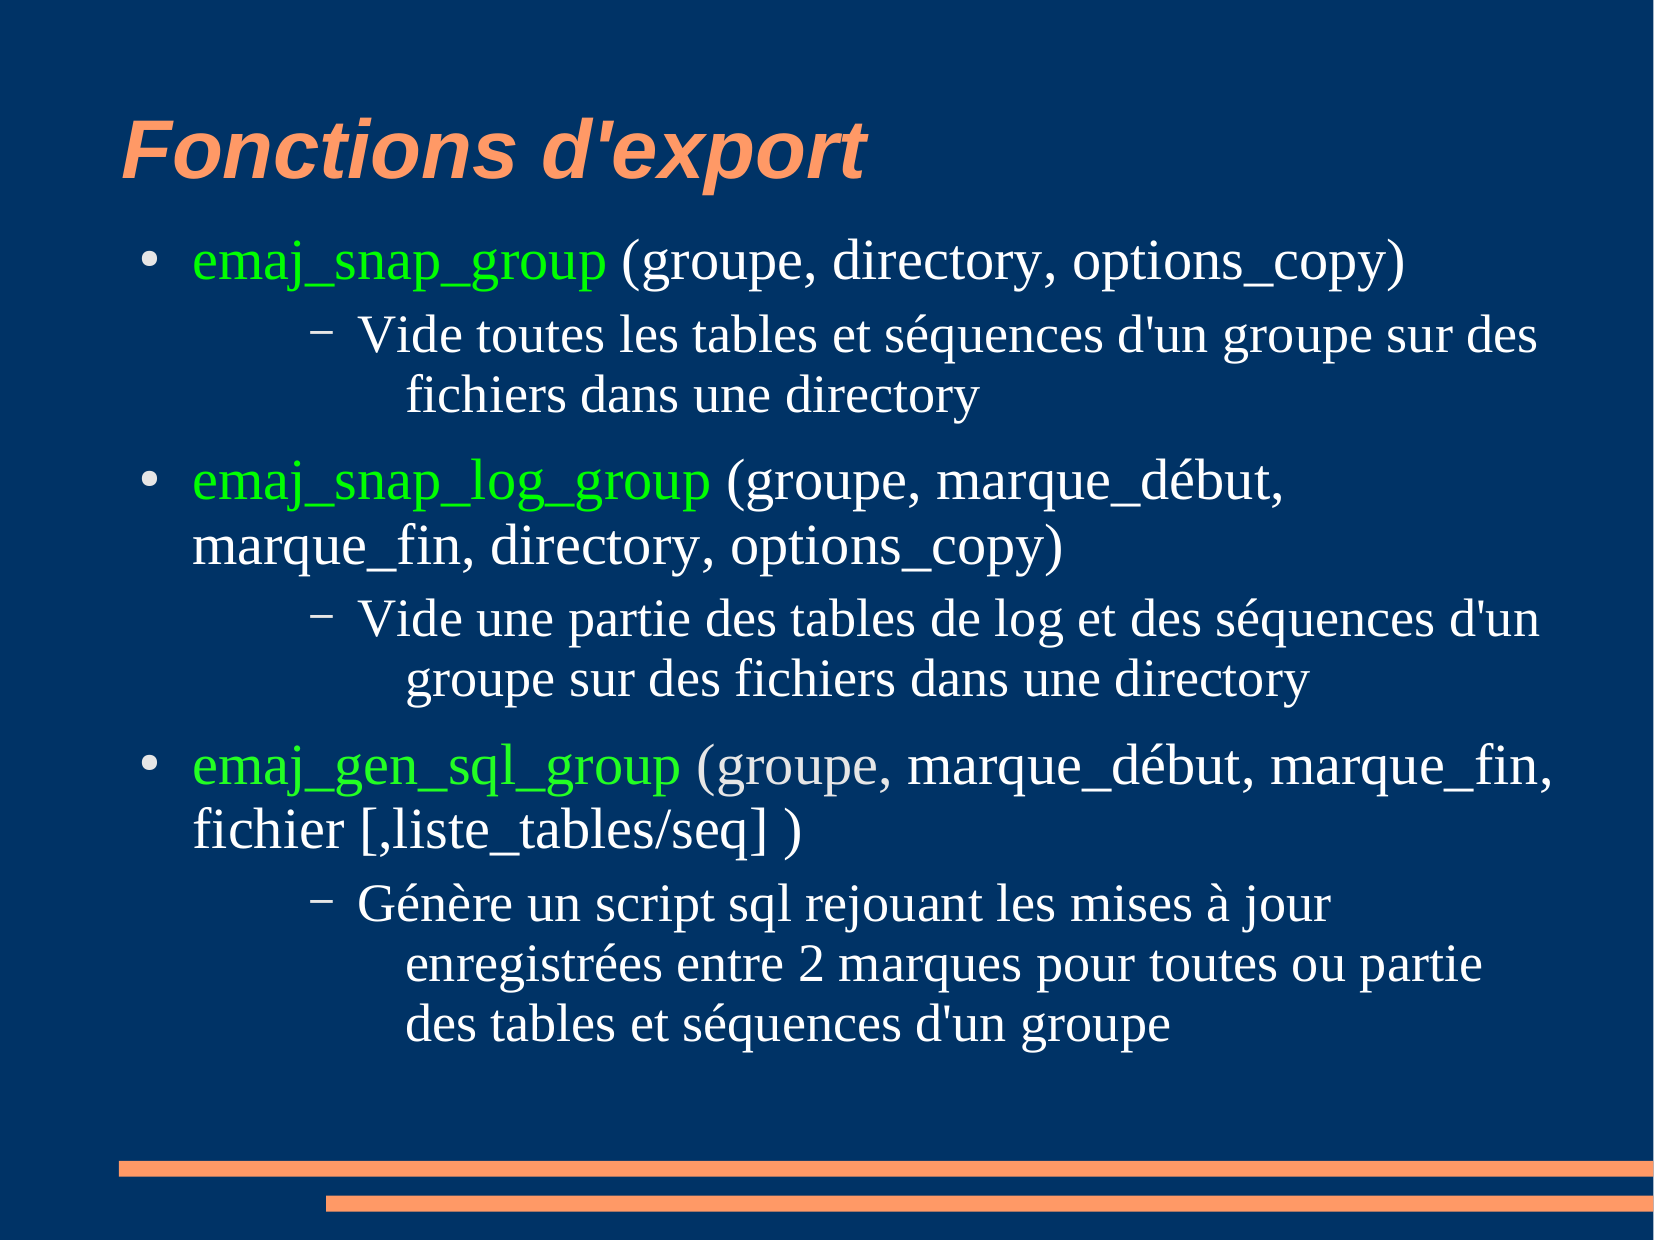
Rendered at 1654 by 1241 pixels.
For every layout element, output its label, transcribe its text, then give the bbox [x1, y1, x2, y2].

list emaj_snap_group (groupe, directory, options_copy) Vide toutes les tables et séquences d'un groupe sur des fichiers dans une directory emaj_snap_log_group (groupe, marque_début, marque_fin, directory, options_copy) Vide une partie des tables de log et des séquences d'un groupe sur des fichiers dans une directory emaj_gen_sql_group (groupe, marque_début, marque_fin, fichier [,liste_tables/seq] ) Génère un script sql rejouant les mises à jour enregistrées entre 2 marques pour toutes ou partie des tables et séquences d'un groupe [121, 227, 1561, 1065]
title Fonctions d'export [121, 53, 1534, 227]
